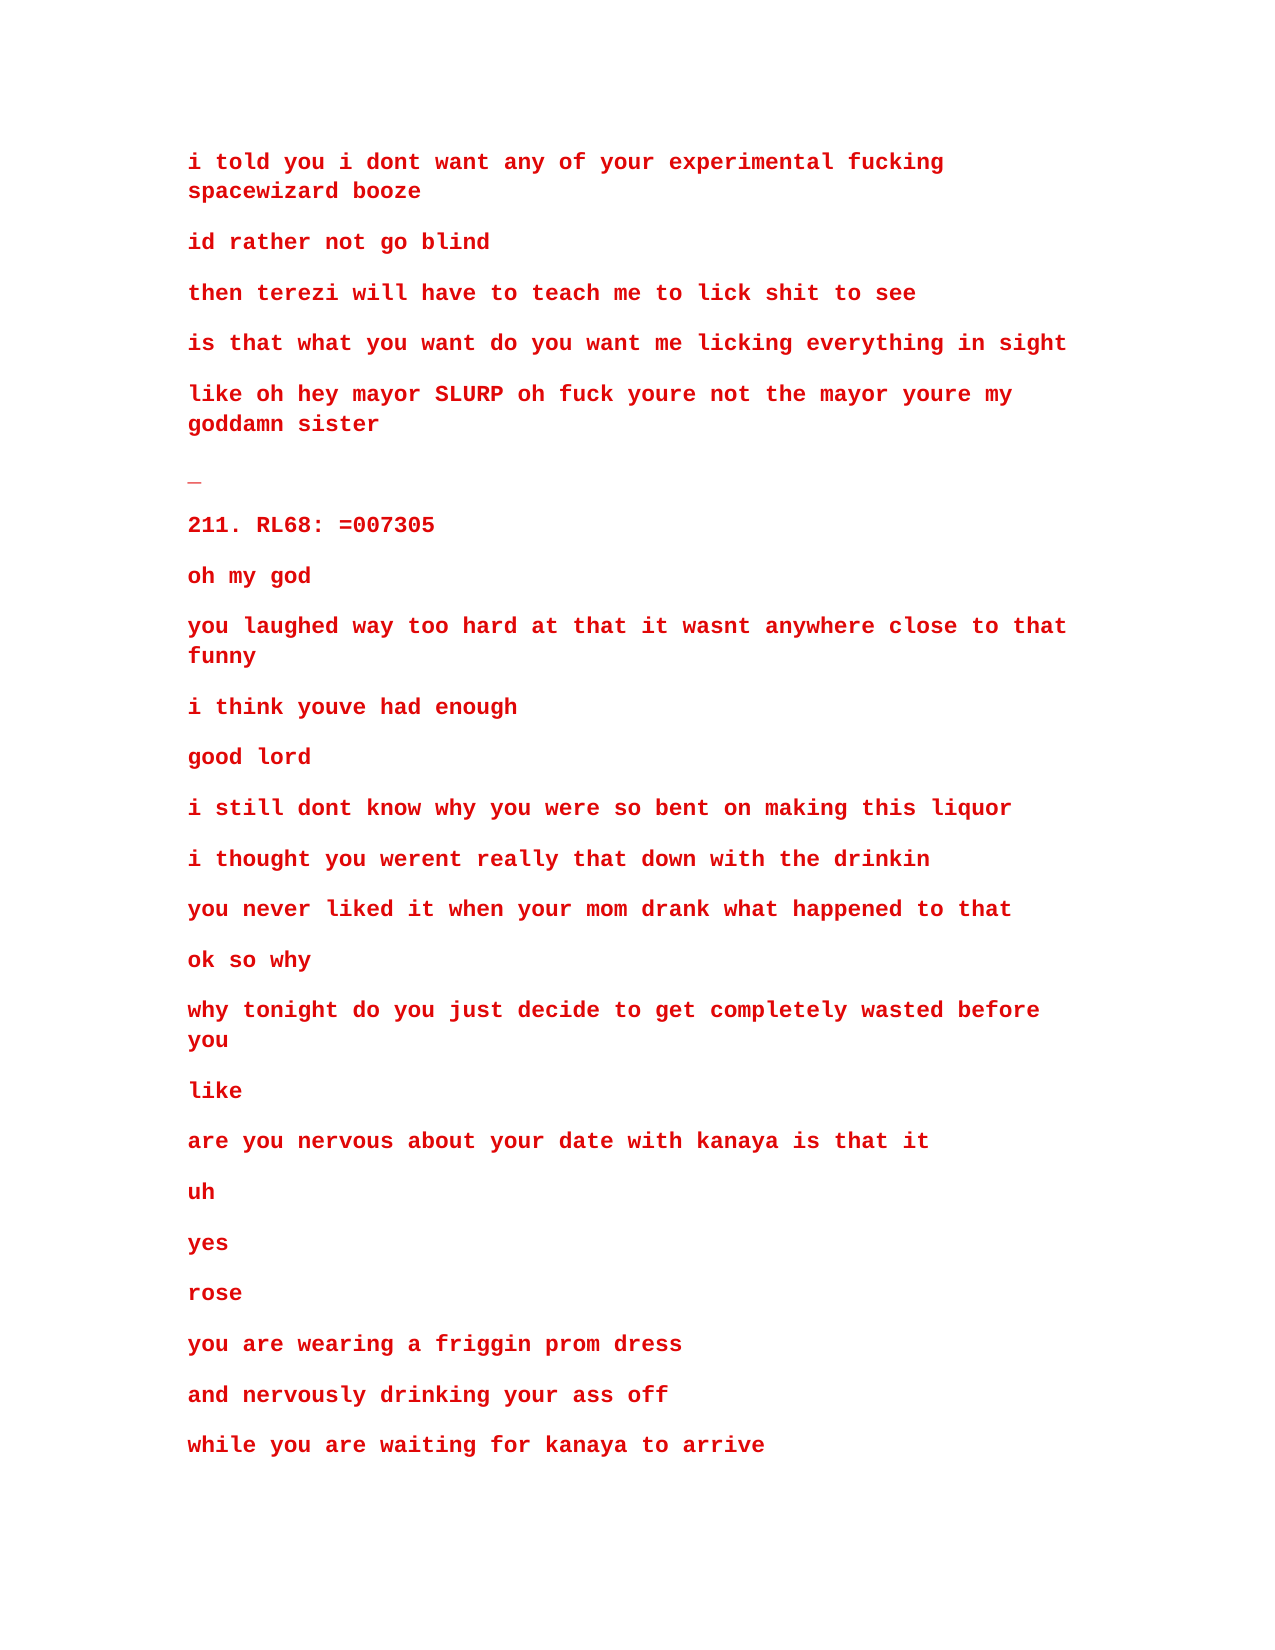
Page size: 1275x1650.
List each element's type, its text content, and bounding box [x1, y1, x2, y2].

text is that what you want do you want me licking everything in sight [187, 332, 1087, 358]
text 211. RL68: =007305 [187, 513, 1087, 539]
text i think youve had enough [187, 695, 1087, 721]
text you are wearing a friggin prom dress [187, 1332, 1087, 1358]
text like oh hey mayor SLURP oh fuck youre not the mayor youre my goddamn sister [187, 382, 1087, 438]
text ok so why [187, 948, 1087, 974]
text uh [187, 1180, 1087, 1206]
text you laughed way too hard at that it wasnt anywhere close to that funny [187, 614, 1087, 670]
text i told you i dont want any of your experimental fucking spacewizard booze [187, 150, 1087, 206]
text while you are waiting for kanaya to arrive [187, 1433, 1087, 1459]
text then terezi will have to teach me to lick shit to see [187, 281, 1087, 307]
text i thought you werent really that down with the drinkin [187, 847, 1087, 873]
text you never liked it when your mom drank what happened to that [187, 897, 1087, 923]
text like [187, 1079, 1087, 1105]
text i still dont know why you were so bent on making this liquor [187, 796, 1087, 822]
text good lord [187, 746, 1087, 772]
text are you nervous about your date with kanaya is that it [187, 1130, 1087, 1156]
text oh my god [187, 564, 1087, 590]
text and nervously drinking your ass off [187, 1383, 1087, 1409]
text yes [187, 1231, 1087, 1257]
text id rather not go blind [187, 230, 1087, 256]
text rose [187, 1282, 1087, 1308]
text _ [187, 463, 1087, 489]
text why tonight do you just decide to get completely wasted before you [187, 999, 1087, 1054]
